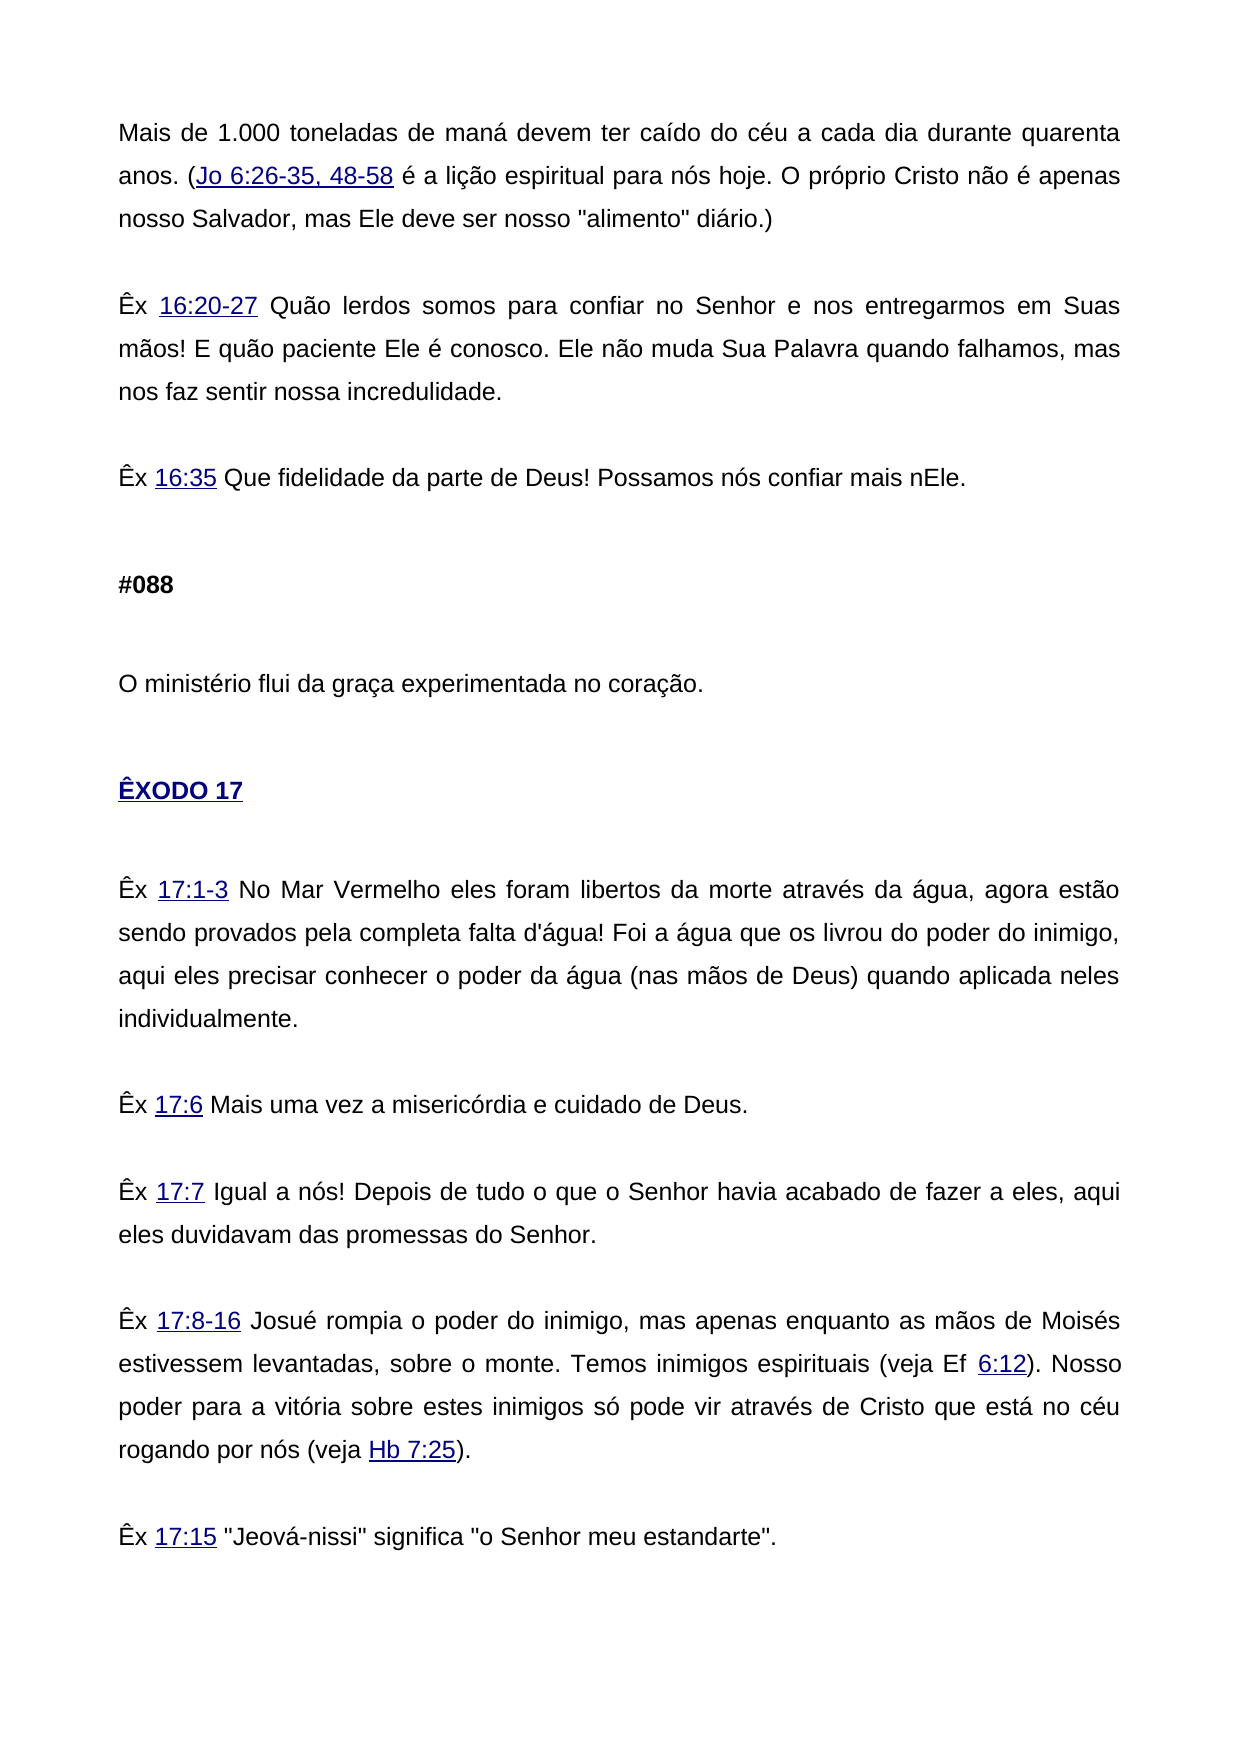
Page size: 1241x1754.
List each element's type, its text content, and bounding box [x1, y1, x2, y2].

subtitle #088 [118, 570, 1122, 599]
text Êx 17:6 Mais uma vez a misericórdia e cuidado de Deus. [118, 1090, 1122, 1119]
subtitle ÊXODO 17 [118, 776, 1122, 805]
text Êx 16:35 Que fidelidade da parte de Deus! Possamos nós confiar mais nEle. [118, 463, 1122, 492]
text Êx 16:20-27 Quão lerdos somos para confiar no Senhor e nos entregarmos em Suas mãos! E quão paciente Ele é conosco. Ele não muda Sua Palavra quando falhamos, mas nos faz sentir nossa incredulidade. [118, 291, 1122, 406]
text Mais de 1.000 toneladas de maná devem ter caído do céu a cada dia durante quarenta anos. (Jo 6:26-35, 48-58 é a lição espiritual para nós hoje. O próprio Cristo não é apenas nosso Salvador, mas Ele deve ser nosso "alimento" diário.) [118, 118, 1122, 233]
text Êx 17:1-3 No Mar Vermelho eles foram libertos da morte através da água, agora estão sendo provados pela completa falta d'água! Foi a água que os livrou do poder do inimigo, aqui eles precisar conhecer o poder da água (nas mãos de Deus) quando aplicada neles individualmente. [118, 875, 1122, 1033]
text O ministério flui da graça experimentada no coração. [118, 669, 1122, 698]
text Êx 17:8-16 Josué rompia o poder do inimigo, mas apenas enquanto as mãos de Moisés estivessem levantadas, sobre o monte. Temos inimigos espirituais (veja Ef 6:12). Nosso poder para a vitória sobre estes inimigos só pode vir através de Cristo que está no céu rogando por nós (veja Hb 7:25). [118, 1306, 1122, 1464]
text Êx 17:7 Igual a nós! Depois de tudo o que o Senhor havia acabado de fazer a eles, aqui eles duvidavam das promessas do Senhor. [118, 1177, 1122, 1248]
text Êx 17:15 "Jeová-nissi" significa "o Senhor meu estandarte". [118, 1522, 1122, 1550]
